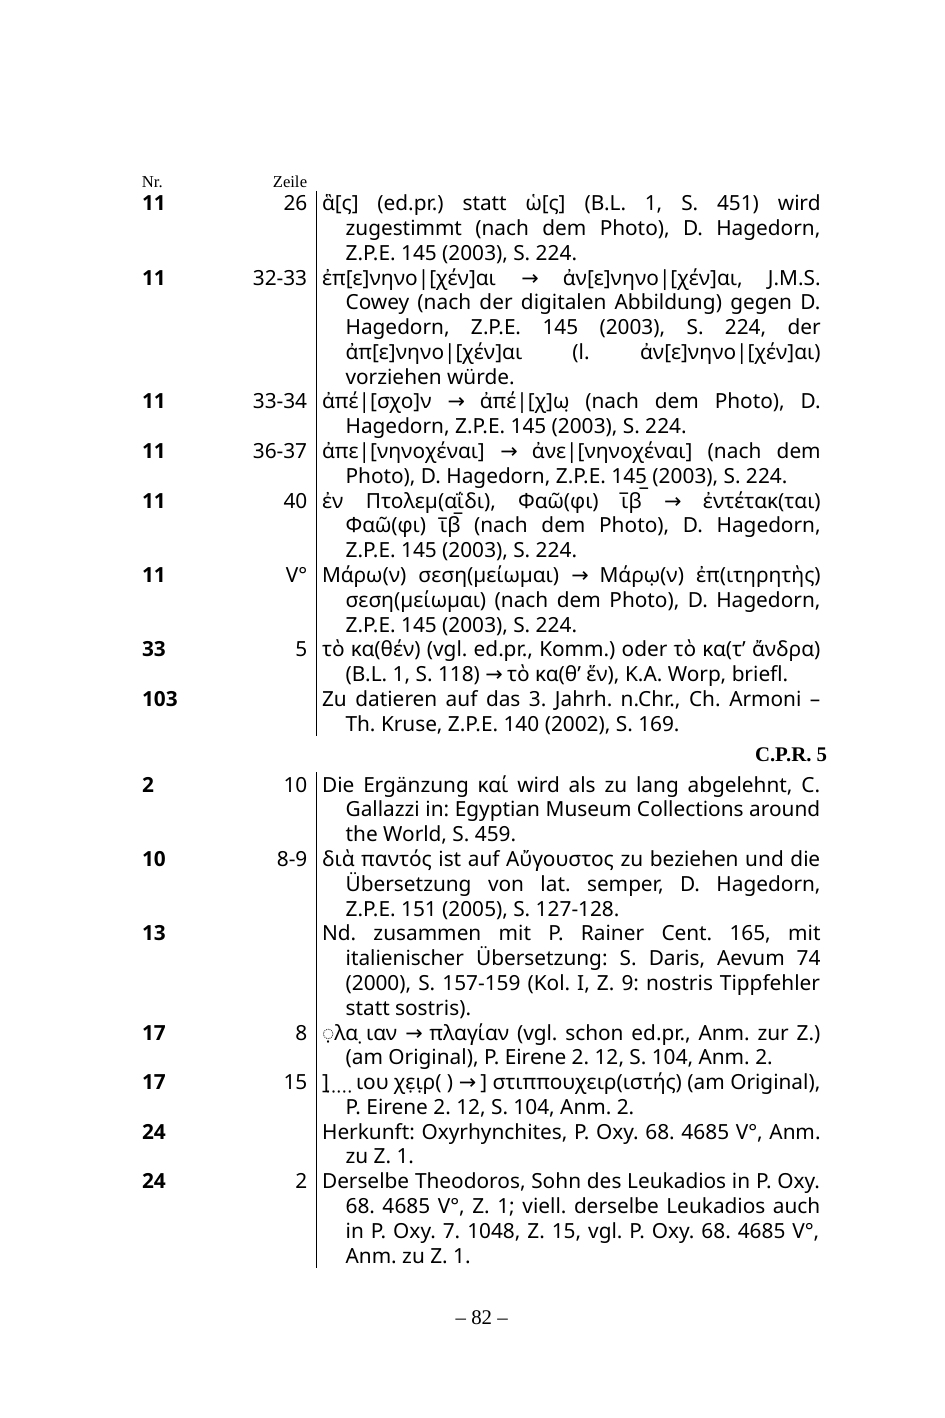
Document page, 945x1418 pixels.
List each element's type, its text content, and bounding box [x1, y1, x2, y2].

table_cell 5 [224, 637, 316, 687]
table_cell τὸ κα(θέν) (vgl. ed.pr., Komm.) oder τὸ κα(τ’ ἄνδρα) (B.L. 1, S. 118) → τὸ κα(θ’ ἕν), K.A. Worp, briefl. [317, 637, 827, 687]
table_cell [224, 687, 316, 736]
table_cell 15 [224, 1070, 316, 1119]
table_cell 2 [224, 1169, 316, 1268]
table_cell Derselbe Theodoros, Sohn des Leukadios in P. Oxy. 68. 4685 V°, Z. 1; viell. derselbe Leukadios auch in P. Oxy. 7. 1048, Z. 15, vgl. P. Oxy. 68. 4685 V°, Anm. zu Z. 1. [317, 1169, 827, 1268]
table_cell [224, 921, 316, 1020]
table_cell 8-9 [224, 847, 316, 921]
table_cell [224, 1119, 316, 1169]
table_cell Herkunft: Oxyrhynchites, P. Oxy. 68. 4685 V°, Anm. zu Z. 1. [317, 1119, 827, 1169]
table_cell ἃ[ς] (ed.pr.) statt ὡ[ς] (B.L. 1, S. 451) wird zugestimmt (nach dem Photo), D. Hagedorn, Z.P.E. 145 (2003), S. 224. [317, 191, 827, 265]
table_cell 103 [136, 687, 224, 736]
table_cell ἐπ[ε]νηνο|[χέν]αι → ἀν[ε]νηνο|[χέν]αι, J.M.S. Cowey (nach der digitalen Abbildung) gegen D. Hagedorn, Z.P.E. 145 (2003), S. 224, der ἀπ[ε]νηνο|[χέν]αι (l. ἀν[ε]νηνο|[χέν]αι) vorziehen würde. [317, 265, 827, 389]
table_cell ἐν Πτολεμ(αΐδι), Φαῶ(φι) ι̅β̅ → ἐντέτακ(ται) Φαῶ(φι) ι̅β̅ (nach dem Photo), D. Hagedorn, Z.P.E. 145 (2003), S. 224. [317, 488, 827, 563]
table_cell Nd. zusammen mit P. Rainer Cent. 165, mit italienischer Übersetzung: S. Daris, Aevum 74 (2000), S. 157-159 (Kol. I, Z. 9: nostris Tippfehler statt sostris). [317, 921, 827, 1020]
table_cell 11 [136, 439, 224, 488]
table_cell 11 [136, 389, 224, 439]
table_cell 8 [224, 1020, 316, 1070]
table_cell 40 [224, 488, 316, 563]
table_cell Μάρω(ν) σεση(μείωμαι) → Μάρω̣(ν) ἐπ(ιτηρητὴς) σεση(μείωμαι) (nach dem Photo), D. Hagedorn, Z.P.E. 145 (2003), S. 224. [317, 563, 827, 637]
table_cell 13 [136, 921, 224, 1020]
table_cell 11 [136, 265, 224, 389]
table_cell 24 [136, 1119, 224, 1169]
table_cell Zu datieren auf das 3. Jahrh. n.Chr., Ch. Armoni – Th. Kruse, Z.P.E. 140 (2002), S. 169. [317, 687, 827, 736]
table_header 10 [224, 772, 316, 847]
table_cell 33-34 [224, 389, 316, 439]
table_cell ̣λα ̣ιαν → πλαγίαν (vgl. schon ed.pr., Anm. zur Z.) (am Original), P. Eirene 2. 12, S. 104, Anm. 2. [317, 1020, 827, 1070]
table_header Die Ergänzung καί wird als zu lang abgelehnt, C. Gallazzi in: Egyptian Museum Collections around the World, S. 459. [317, 772, 827, 847]
table_header 2 [136, 772, 224, 847]
table_cell 11 [136, 488, 224, 563]
table_cell διὰ παντός ist auf Αὔγουστος zu beziehen und die Übersetzung von lat. semper, D. Hagedorn, Z.P.E. 151 (2005), S. 127-128. [317, 847, 827, 921]
table_cell 17 [136, 1070, 224, 1119]
table_cell 17 [136, 1020, 224, 1070]
table_cell 24 [136, 1169, 224, 1268]
table_cell 11 [136, 191, 224, 265]
table_cell 11 [136, 563, 224, 637]
table_cell 26 [224, 191, 316, 265]
table_cell V° [224, 563, 316, 637]
table_cell 36-37 [224, 439, 316, 488]
table_cell 33 [136, 637, 224, 687]
table_cell 32-33 [224, 265, 316, 389]
subtitle C.P.R. 5 [136, 742, 827, 766]
table_cell 10 [136, 847, 224, 921]
table_cell ] ̣ ̣ ̣ ̣ ̣ιου χε̣ι̣ρ( ) → ] στιππουχειρ(ιστής) (am Original), P. Eirene 2. 12, S. 104, Anm. 2. [317, 1070, 827, 1119]
table_cell ἀπέ|[σχο]ν → ἀπέ|[χ]ω̣ (nach dem Photo), D. Hagedorn, Z.P.E. 145 (2003), S. 224. [317, 389, 827, 439]
table_cell ἀπε|[νηνοχέναι] → ἀνε|[νηνοχέναι] (nach dem Photo), D. Hagedorn, Z.P.E. 145 (2003), S. 224. [317, 439, 827, 488]
